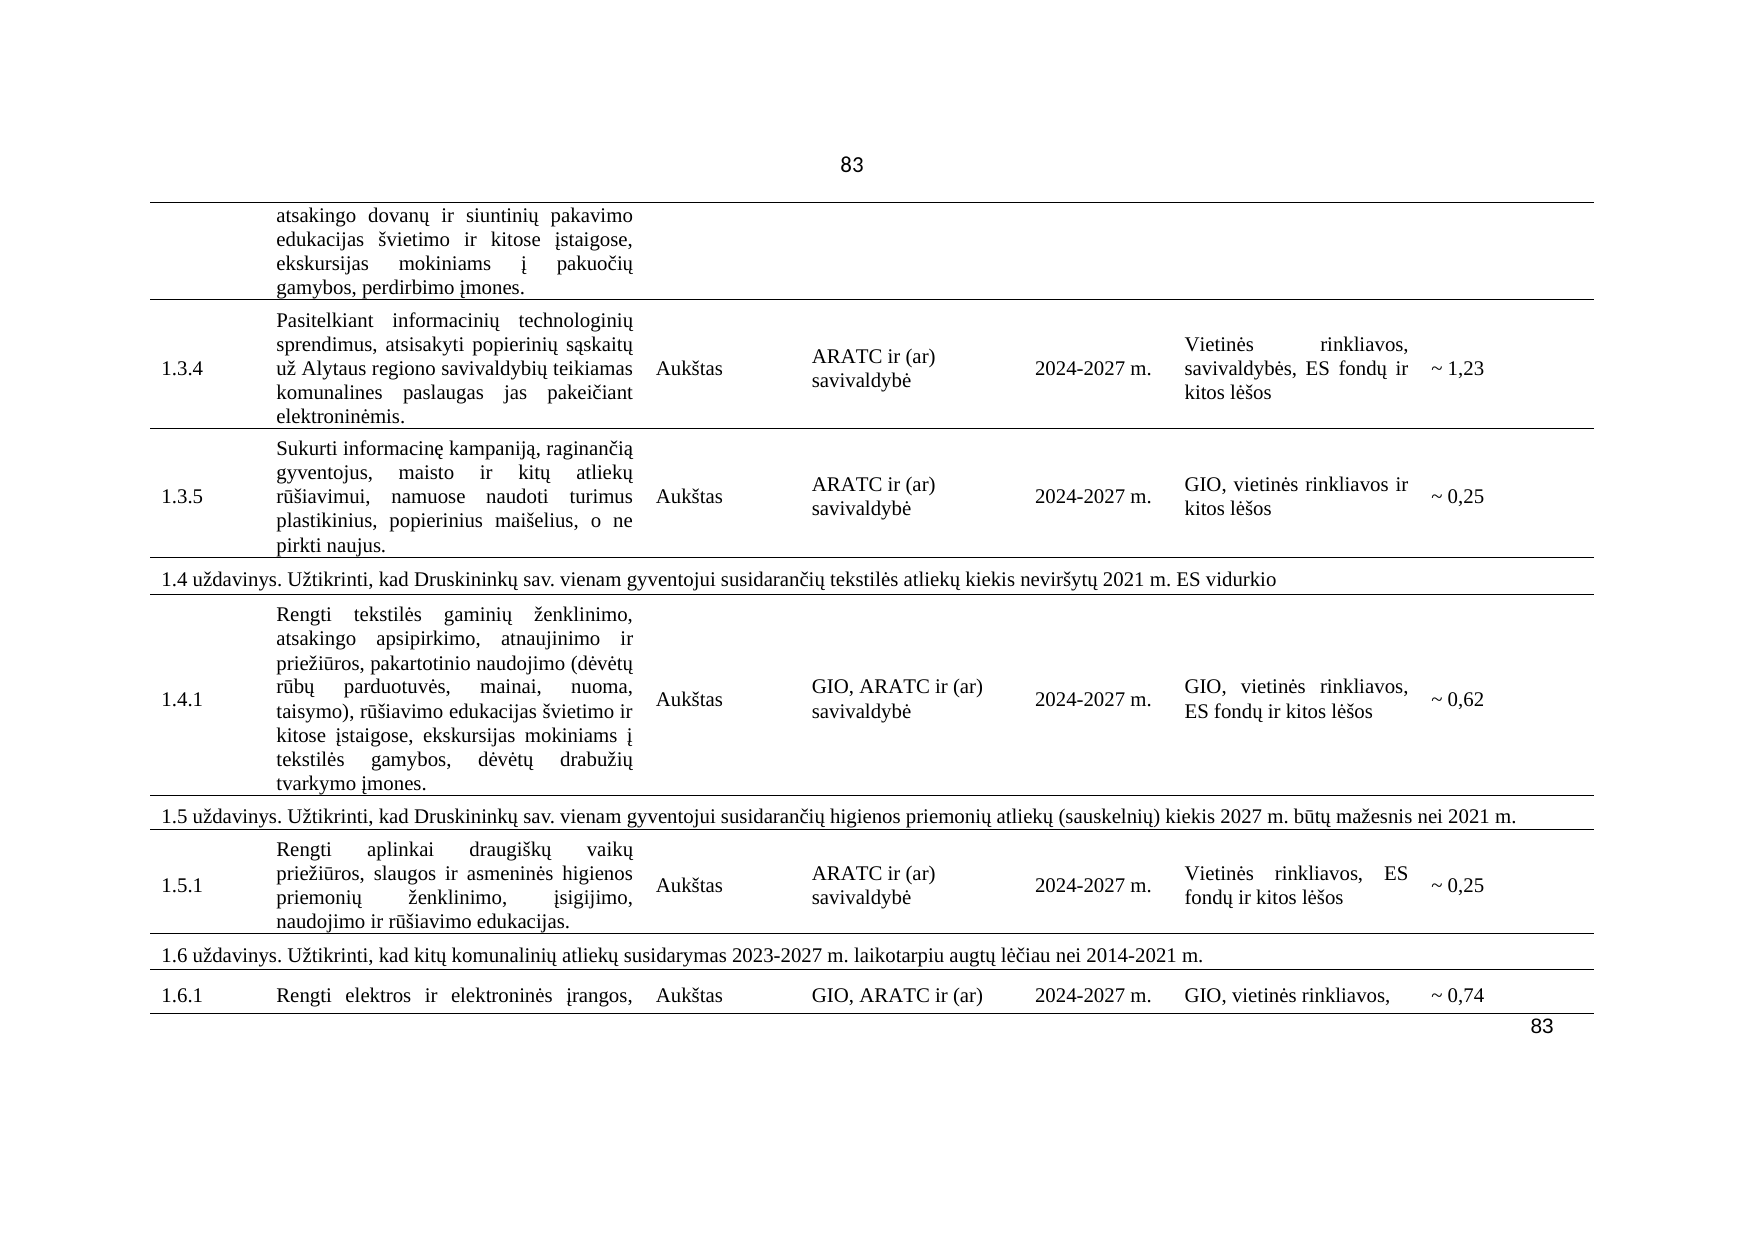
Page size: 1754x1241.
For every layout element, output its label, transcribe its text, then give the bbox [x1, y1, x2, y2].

table_cell Aukštas [644, 429, 800, 557]
table_cell 2024-2027 m. [1024, 300, 1173, 428]
table_cell 1.4.1 [150, 595, 265, 795]
table_cell ARATC ir (ar) savivaldybė [800, 300, 1023, 428]
table_cell ~ 1,23 [1420, 300, 1594, 428]
table_cell 1.5.1 [150, 830, 265, 933]
table_cell Aukštas [644, 830, 800, 933]
table_cell ~ 0,25 [1420, 830, 1594, 933]
table_cell Rengti elektros ir elektroninės įrangos, [265, 970, 644, 1012]
table_cell [644, 203, 800, 299]
table_cell 2024-2027 m. [1024, 429, 1173, 557]
table_cell Rengti aplinkai draugiškų vaikų priežiūros, slaugos ir asmeninės higienos priemonių ženklinimo, įsigijimo, naudojimo ir rūšiavimo edukacijas. [265, 830, 644, 933]
table_cell 2024-2027 m. [1024, 970, 1173, 1012]
table_cell GIO, ARATC ir (ar) [800, 970, 1023, 1012]
table_cell [800, 203, 1023, 299]
table_cell [1024, 203, 1173, 299]
table_cell ~ 0,74 [1420, 970, 1594, 1012]
table_cell Aukštas [644, 595, 800, 795]
table_cell GIO, vietinės rinkliavos, [1173, 970, 1420, 1012]
table_cell 1.6.1 [150, 970, 265, 1012]
table_cell ~ 0,25 [1420, 429, 1594, 557]
table_cell [1420, 203, 1594, 299]
table_cell Vietinės rinkliavos, ES fondų ir kitos lėšos [1173, 830, 1420, 933]
table_cell GIO, vietinės rinkliavos ir kitos lėšos [1173, 429, 1420, 557]
table_cell Aukštas [644, 970, 800, 1012]
table_cell ~ 0,62 [1420, 595, 1594, 795]
table_cell 1.3.4 [150, 300, 265, 428]
table_cell 1.3.5 [150, 429, 265, 557]
table_cell 1.6 uždavinys. Užtikrinti, kad kitų komunalinių atliekų susidarymas 2023-2027 m. laikotarpiu augtų lėčiau nei 2014-2021 m. [150, 934, 1594, 968]
table_cell GIO, vietinės rinkliavos, ES fondų ir kitos lėšos [1173, 595, 1420, 795]
table_cell [150, 203, 265, 299]
table_cell [1173, 203, 1420, 299]
table_cell 1.4 uždavinys. Užtikrinti, kad Druskininkų sav. vienam gyventojui susidarančių tekstilės atliekų kiekis neviršytų 2021 m. ES vidurkio [150, 558, 1594, 594]
table_cell ARATC ir (ar) savivaldybė [800, 830, 1023, 933]
table_cell Aukštas [644, 300, 800, 428]
table_cell 2024-2027 m. [1024, 595, 1173, 795]
table_cell GIO, ARATC ir (ar) savivaldybė [800, 595, 1023, 795]
table_cell Rengti tekstilės gaminių ženklinimo, atsakingo apsipirkimo, atnaujinimo ir priežiūros, pakartotinio naudojimo (dėvėtų rūbų parduotuvės, mainai, nuoma, taisymo), rūšiavimo edukacijas švietimo ir kitose įstaigose, ekskursijas mokiniams į tekstilės gamybos, dėvėtų drabužių tvarkymo įmones. [265, 595, 644, 795]
table_cell Pasitelkiant informacinių technologinių sprendimus, atsisakyti popierinių sąskaitų už Alytaus regiono savivaldybių teikiamas komunalines paslaugas jas pakeičiant elektroninėmis. [265, 300, 644, 428]
table_cell Vietinės rinkliavos, savivaldybės, ES fondų ir kitos lėšos [1173, 300, 1420, 428]
table_cell Sukurti informacinę kampaniją, raginančią gyventojus, maisto ir kitų atliekų rūšiavimui, namuose naudoti turimus plastikinius, popierinius maišelius, o ne pirkti naujus. [265, 429, 644, 557]
table_cell atsakingo dovanų ir siuntinių pakavimo edukacijas švietimo ir kitose įstaigose, ekskursijas mokiniams į pakuočių gamybos, perdirbimo įmones. [265, 203, 644, 299]
table_cell ARATC ir (ar) savivaldybė [800, 429, 1023, 557]
table_cell 1.5 uždavinys. Užtikrinti, kad Druskininkų sav. vienam gyventojui susidarančių higienos priemonių atliekų (sauskelnių) kiekis 2027 m. būtų mažesnis nei 2021 m. [150, 796, 1594, 828]
table_cell 2024-2027 m. [1024, 830, 1173, 933]
